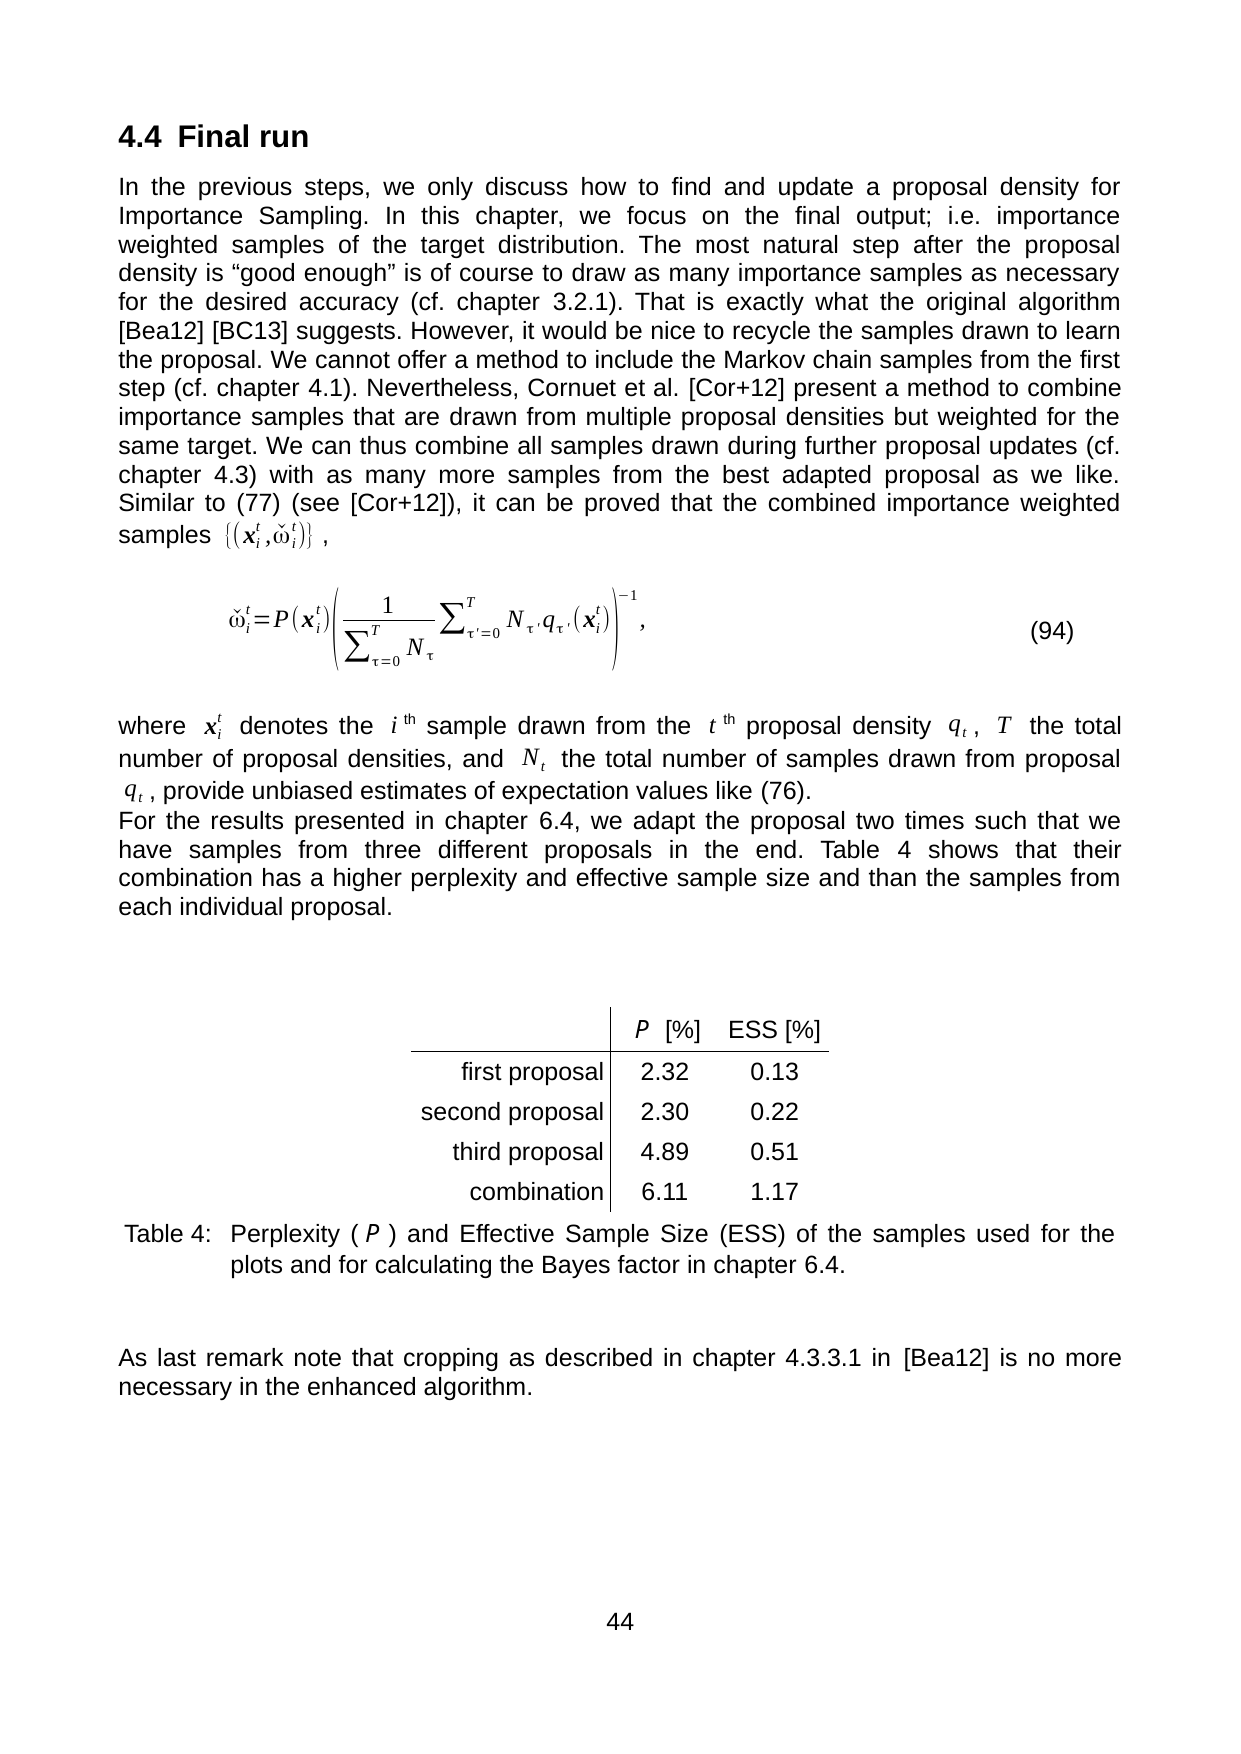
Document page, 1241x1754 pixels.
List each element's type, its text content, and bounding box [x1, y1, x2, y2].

table_cell [118, 1131, 411, 1172]
table_cell 6.11 [611, 1172, 719, 1212]
table_header (94) [1024, 581, 1123, 679]
text For the results presented in chapter 6.4, we adapt the proposal two times such that we have samples from three different proposals in the end. Table 4 shows that their combination has a higher perplexity and effective sample size and than the samples from each individual proposal. [118, 806, 1122, 921]
table_cell [829, 1172, 1123, 1212]
text where denotes the th sample drawn from the th proposal density , the total number of proposal densities, and the total number of samples drawn from proposal , provide unbiased estimates of expectation values like (76). [118, 708, 1122, 806]
table_cell 4.89 [611, 1131, 719, 1172]
table_cell [829, 1051, 1123, 1091]
text In the previous steps, we only discuss how to find and update a proposal density for Importance Sampling. In this chapter, we focus on the final output; i.e. importance weighted samples of the target distribution. The most natural step after the proposal density is “good enough” is of course to draw as many importance samples as necessary for the desired accuracy (cf. chapter 3.2.1). That is exactly what the original algorithm [Bea12] [BC13] suggests. However, it would be nice to recycle the samples drawn to learn the proposal. We cannot offer a method to include the Markov chain samples from the first step (cf. chapter 4.1). Nevertheless, Cornuet et al. [Cor+12] present a method to combine importance samples that are drawn from multiple proposal densities but weighted for the same target. We can thus combine all samples drawn during further proposal updates (cf. chapter 4.3) with as many more samples from the best adapted proposal as we like. Similar to (77) (see [Cor+12]), it can be proved that the combined importance weighted samples , [118, 172, 1122, 552]
table_header [118, 581, 217, 679]
table_header [217, 581, 1024, 679]
table_header ESS [%] [720, 1007, 829, 1051]
table_cell [118, 1091, 411, 1131]
table_cell 2.30 [611, 1091, 719, 1131]
table_cell second proposal [411, 1091, 610, 1131]
table_header [%] [611, 1007, 719, 1051]
table_header [118, 1007, 411, 1051]
subtitle Final run [118, 118, 1122, 154]
table_header [829, 1007, 1123, 1051]
table_cell 2.32 [611, 1052, 719, 1091]
table_cell 0.13 [720, 1052, 829, 1091]
table_cell [118, 1051, 411, 1091]
table_cell 0.22 [720, 1091, 829, 1131]
table_cell combination [411, 1172, 610, 1212]
table_cell [829, 1091, 1123, 1131]
text As last remark note that cropping as described in chapter 4.3.3.1 in [Bea12] is no more necessary in the enhanced algorithm. [118, 1343, 1122, 1401]
table_cell [118, 1172, 411, 1212]
table_cell [829, 1131, 1123, 1172]
table_cell first proposal [411, 1052, 610, 1091]
table_cell Table 4: Perplexity () and Effective Sample Size (ESS) of the samples used for the plots and for calculating the Bayes factor in chapter 6.4. [118, 1212, 1123, 1343]
table_header [411, 1007, 610, 1051]
table_cell 1.17 [720, 1172, 829, 1212]
table_cell 0.51 [720, 1131, 829, 1172]
table_cell third proposal [411, 1131, 610, 1172]
